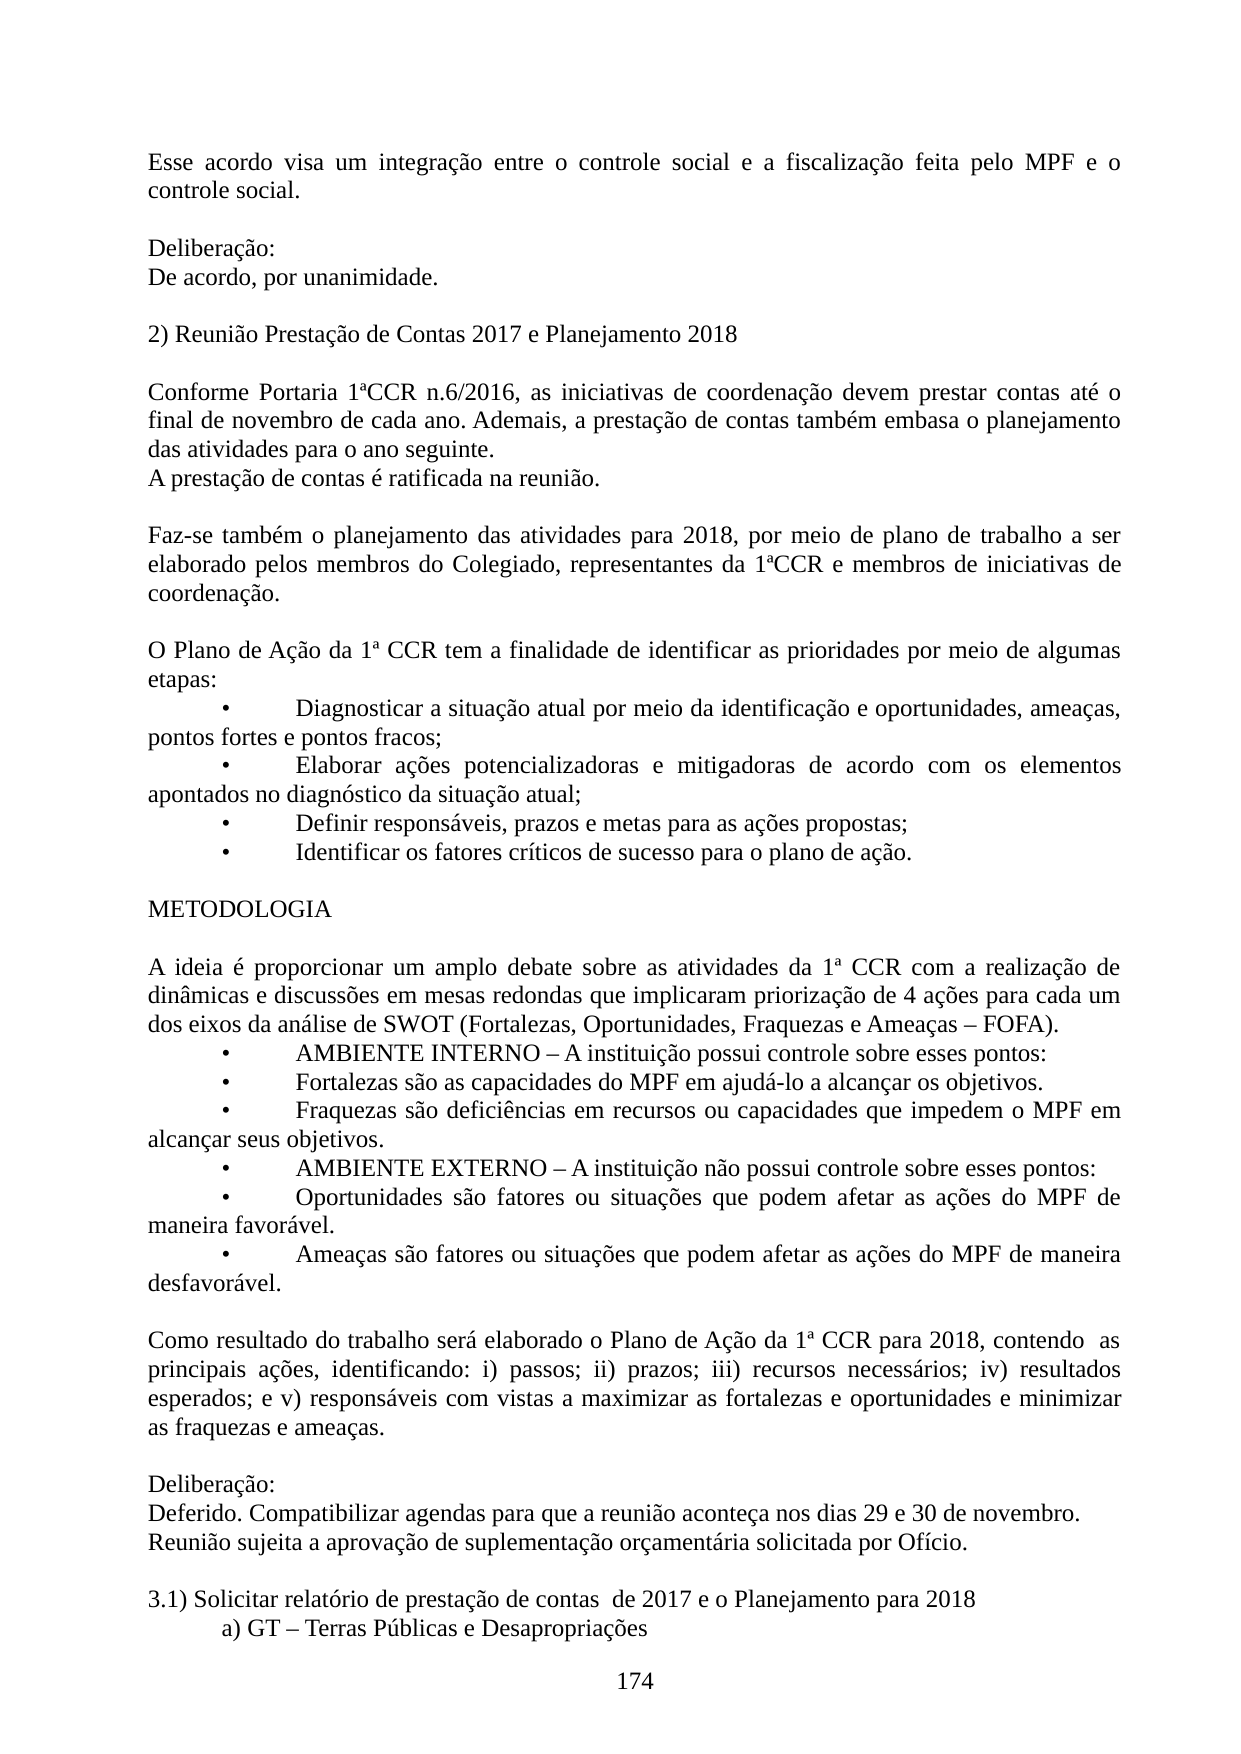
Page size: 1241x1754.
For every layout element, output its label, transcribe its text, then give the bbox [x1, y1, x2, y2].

text Deferido. Compatibilizar agendas para que a reunião aconteça nos dias 29 e 30 de novembro. [148, 1498, 1122, 1527]
text 2) Reunião Prestação de Contas 2017 e Planejamento 2018 [148, 319, 1122, 348]
text • AMBIENTE INTERNO – A instituição possui controle sobre esses pontos: [148, 1038, 1122, 1067]
text O Plano de Ação da 1ª CCR tem a finalidade de identificar as prioridades por meio de algumas etapas: [148, 636, 1122, 693]
text Como resultado do trabalho será elaborado o Plano de Ação da 1ª CCR para 2018, contendo as principais ações, identificando: i) passos; ii) prazos; iii) recursos necessários; iv) resultados esperados; e v) responsáveis com vistas a maximizar as fortalezas e oportunidades e minimizar as fraquezas e ameaças. [148, 1326, 1122, 1441]
text De acordo, por unanimidade. [148, 262, 1122, 291]
text METODOLOGIA [148, 894, 1122, 923]
text Deliberação: [148, 233, 1122, 262]
text Reunião sujeita a aprovação de suplementação orçamentária solicitada por Ofício. [148, 1527, 1122, 1556]
text Esse acordo visa um integração entre o controle social e a fiscalização feita pelo MPF e o controle social. [148, 147, 1122, 204]
text • AMBIENTE EXTERNO – A instituição não possui controle sobre esses pontos: [148, 1153, 1122, 1182]
text • Diagnosticar a situação atual por meio da identificação e oportunidades, ameaças, pontos fortes e pontos fracos; [148, 693, 1122, 751]
text • Ameaças são fatores ou situações que podem afetar as ações do MPF de maneira desfavorável. [148, 1239, 1122, 1297]
text A prestação de contas é ratificada na reunião. [148, 463, 1122, 492]
text • Definir responsáveis, prazos e metas para as ações propostas; [148, 808, 1122, 837]
text a) GT – Terras Públicas e Desapropriações [148, 1613, 1122, 1642]
text Conforme Portaria 1ªCCR n.6/2016, as iniciativas de coordenação devem prestar contas até o final de novembro de cada ano. Ademais, a prestação de contas também embasa o planejamento das atividades para o ano seguinte. [148, 377, 1122, 463]
text Faz-se também o planejamento das atividades para 2018, por meio de plano de trabalho a ser elaborado pelos membros do Colegiado, representantes da 1ªCCR e membros de iniciativas de coordenação. [148, 521, 1122, 607]
text • Fortalezas são as capacidades do MPF em ajudá-lo a alcançar os objetivos. [148, 1067, 1122, 1096]
text • Oportunidades são fatores ou situações que podem afetar as ações do MPF de maneira favorável. [148, 1182, 1122, 1239]
text • Identificar os fatores críticos de sucesso para o plano de ação. [148, 837, 1122, 866]
text A ideia é proporcionar um amplo debate sobre as atividades da 1ª CCR com a realização de dinâmicas e discussões em mesas redondas que implicaram priorização de 4 ações para cada um dos eixos da análise de SWOT (Fortalezas, Oportunidades, Fraquezas e Ameaças – FOFA). [148, 952, 1122, 1038]
text Deliberação: [148, 1469, 1122, 1498]
text • Elaborar ações potencializadoras e mitigadoras de acordo com os elementos apontados no diagnóstico da situação atual; [148, 751, 1122, 808]
text • Fraquezas são deficiências em recursos ou capacidades que impedem o MPF em alcançar seus objetivos. [148, 1096, 1122, 1153]
text 3.1) Solicitar relatório de prestação de contas de 2017 e o Planejamento para 2018 [148, 1584, 1122, 1613]
